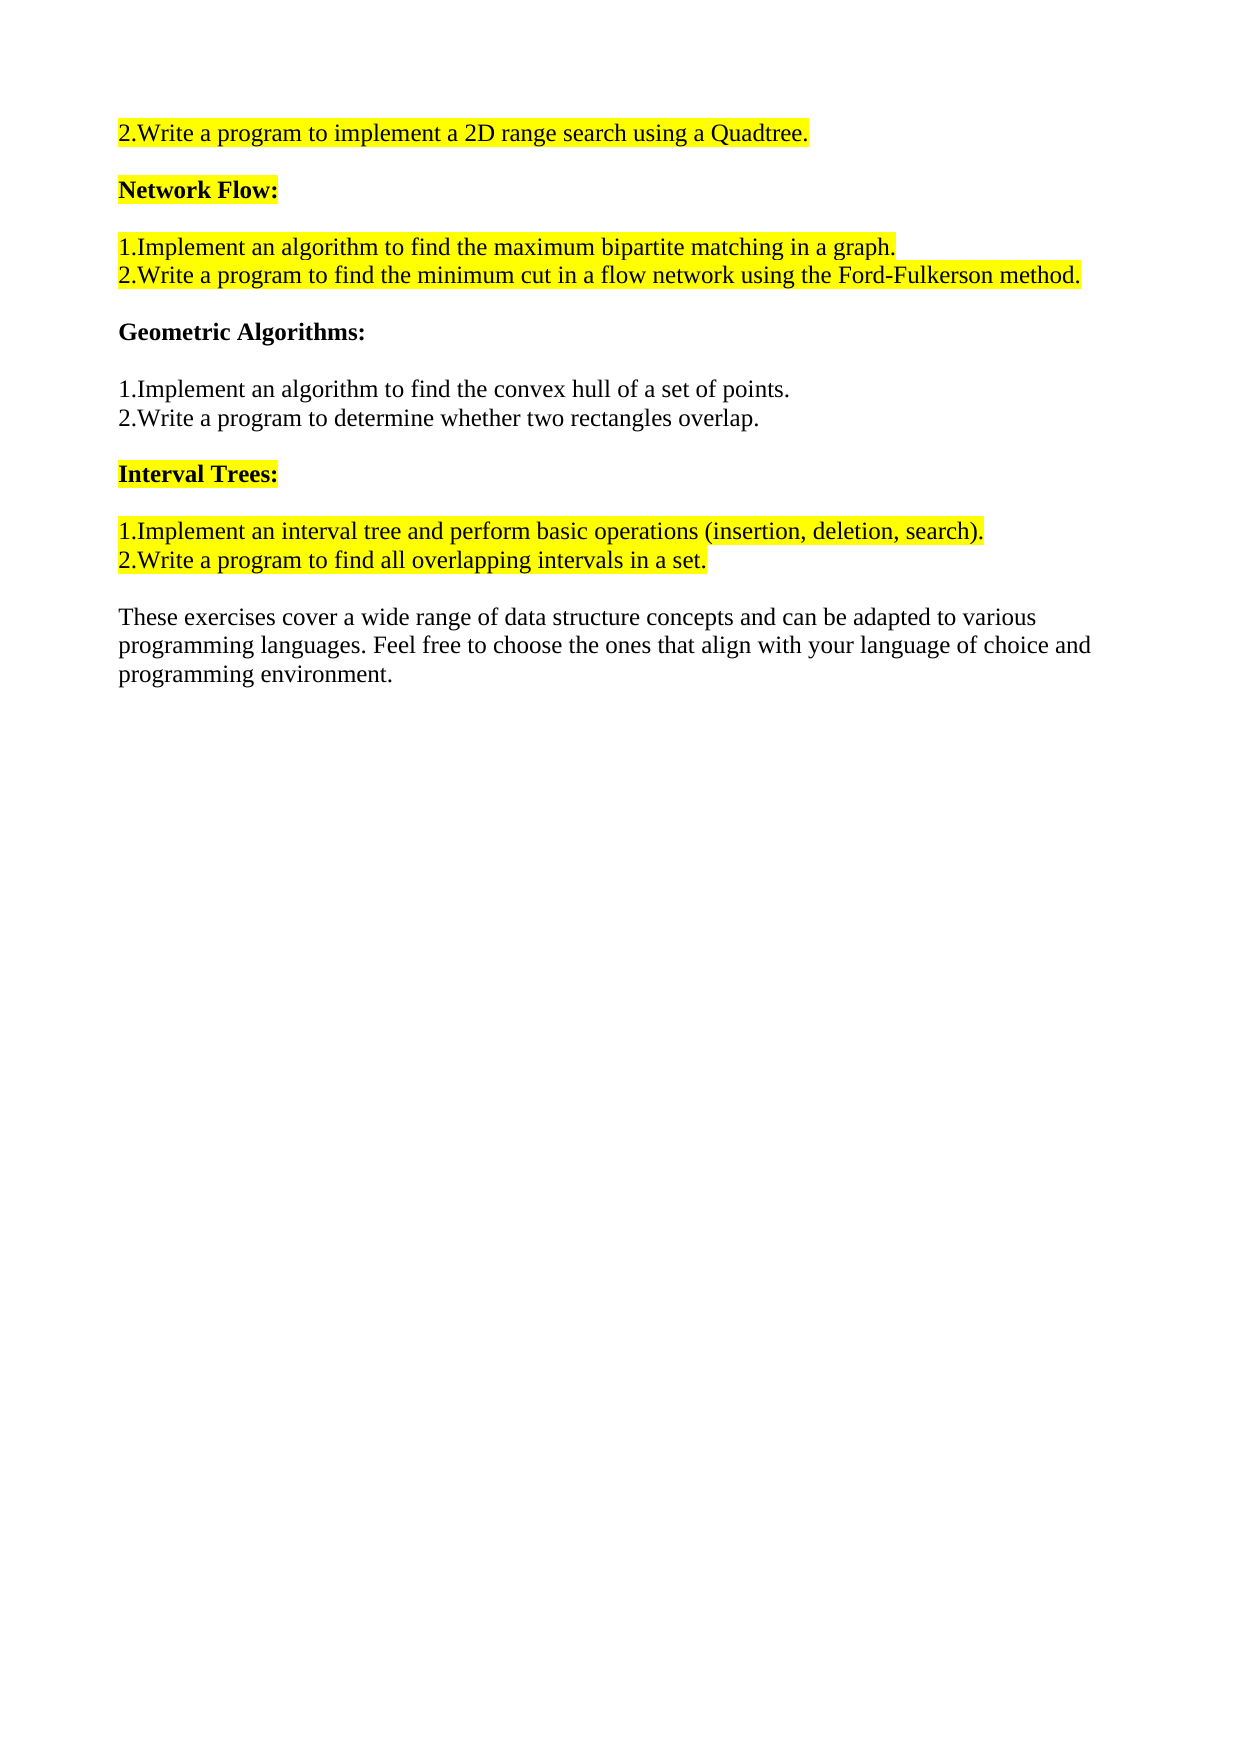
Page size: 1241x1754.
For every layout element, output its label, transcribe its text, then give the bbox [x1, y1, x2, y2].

text 2.Write a program to determine whether two rectangles overlap. [118, 403, 1122, 431]
text 1.Implement an interval tree and perform basic operations (insertion, deletion, search). [118, 516, 1122, 545]
text Interval Trees: [118, 459, 1122, 488]
text These exercises cover a wide range of data structure concepts and can be adapted to various programming languages. Feel free to choose the ones that align with your language of choice and programming environment. [118, 602, 1122, 688]
text 2.Write a program to find all overlapping intervals in a set. [118, 545, 1122, 574]
text 1.Implement an algorithm to find the maximum bipartite matching in a graph. [118, 232, 1122, 260]
text Geometric Algorithms: [118, 317, 1122, 346]
text 1.Implement an algorithm to find the convex hull of a set of points. [118, 374, 1122, 403]
text 2.Write a program to implement a 2D range search using a Quadtree. [118, 118, 1122, 147]
text 2.Write a program to find the minimum cut in a flow network using the Ford-Fulkerson method. [118, 260, 1122, 289]
text Network Flow: [118, 175, 1122, 204]
